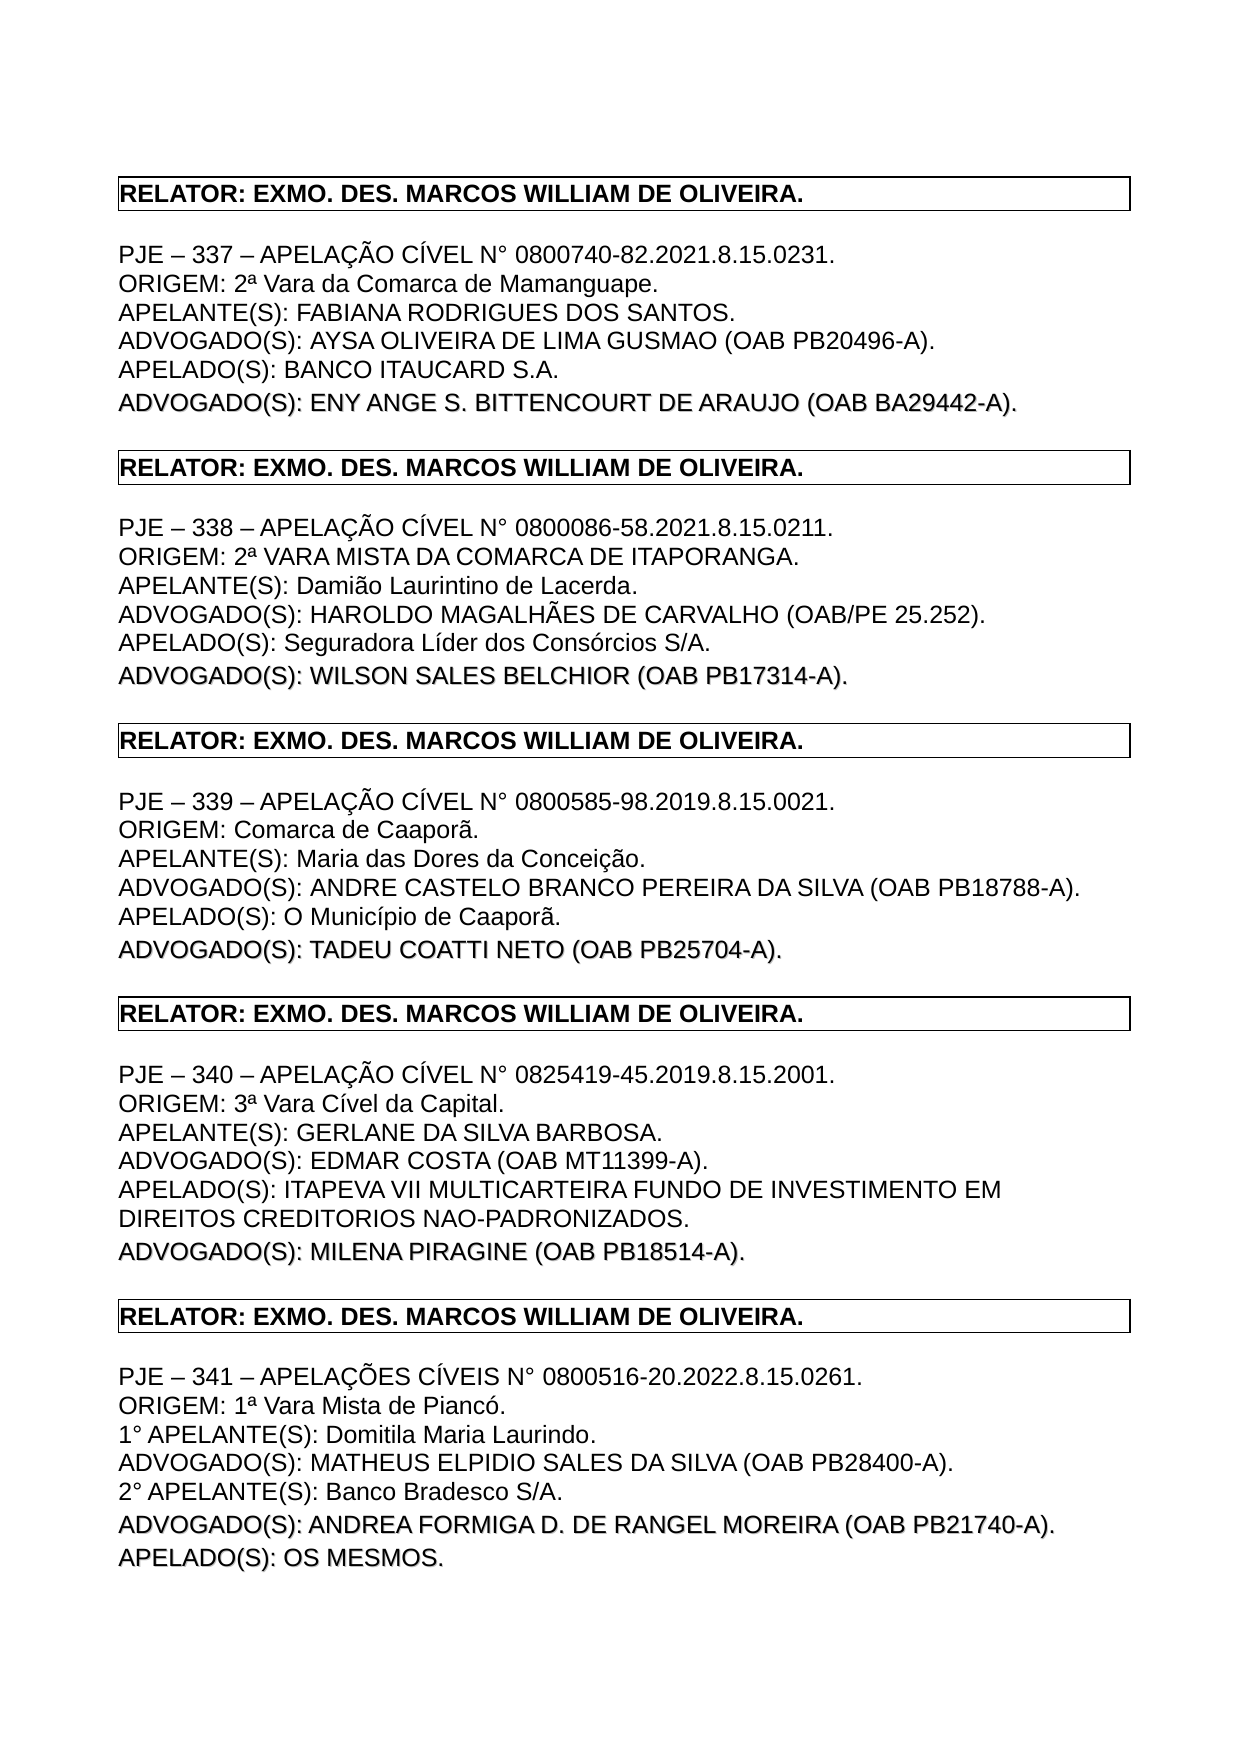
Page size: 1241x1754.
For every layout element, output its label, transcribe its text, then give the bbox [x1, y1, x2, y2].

text APELADO(S): O Município de Caaporã. [118, 902, 1122, 931]
text PJE – 339 – APELAÇÃO CÍVEL N° 0800585-98.2019.8.15.0021. [118, 787, 1122, 816]
text ADVOGADO(S): HAROLDO MAGALHÃES DE CARVALHO (OAB/PE 25.252). [118, 600, 1122, 628]
text RELATOR: EXMO. DES. MARCOS WILLIAM DE OLIVEIRA. [119, 998, 1129, 1030]
text ADVOGADO(S): EDMAR COSTA (OAB MT11399-A). [118, 1146, 1122, 1175]
text 2° APELANTE(S): Banco Bradesco S/A. [118, 1477, 1122, 1506]
text APELADO(S): BANCO ITAUCARD S.A. [118, 355, 1122, 384]
text APELADO(S): Seguradora Líder dos Consórcios S/A. [118, 628, 1122, 657]
text APELANTE(S): Maria das Dores da Conceição. [118, 844, 1122, 873]
text APELANTE(S): FABIANA RODRIGUES DOS SANTOS. [118, 298, 1122, 326]
text ADVOGADO(S): TADEU COATTI NETO (OAB PB25704-A). [118, 935, 1131, 963]
text ORIGEM: 1ª Vara Mista de Piancó. [118, 1391, 1122, 1420]
text APELADO(S): ITAPEVA VII MULTICARTEIRA FUNDO DE INVESTIMENTO EM DIREITOS CREDITORIOS NAO-PADRONIZADOS. [118, 1175, 1122, 1233]
text PJE – 340 – APELAÇÃO CÍVEL N° 0825419-45.2019.8.15.2001. [118, 1060, 1122, 1089]
text PJE – 341 – APELAÇÕES CÍVEIS N° 0800516-20.2022.8.15.0261. [118, 1362, 1122, 1391]
text APELADO(S): OS MESMOS. [118, 1543, 1131, 1572]
text 1° APELANTE(S): Domitila Maria Laurindo. [118, 1420, 1122, 1448]
text PJE – 337 – APELAÇÃO CÍVEL N° 0800740-82.2021.8.15.0231. [118, 240, 1122, 269]
text ADVOGADO(S): WILSON SALES BELCHIOR (OAB PB17314-A). [118, 661, 1131, 690]
text ADVOGADO(S): MILENA PIRAGINE (OAB PB18514-A). [118, 1237, 1131, 1266]
text RELATOR: EXMO. DES. MARCOS WILLIAM DE OLIVEIRA. [119, 451, 1129, 484]
text ORIGEM: 2ª Vara da Comarca de Mamanguape. [118, 269, 1122, 298]
text ADVOGADO(S): ENY ANGE S. BITTENCOURT DE ARAUJO (OAB BA29442-A). [118, 388, 1131, 417]
text ADVOGADO(S): AYSA OLIVEIRA DE LIMA GUSMAO (OAB PB20496-A). [118, 326, 1122, 355]
text RELATOR: EXMO. DES. MARCOS WILLIAM DE OLIVEIRA. [119, 1300, 1129, 1332]
text RELATOR: EXMO. DES. MARCOS WILLIAM DE OLIVEIRA. [119, 724, 1129, 757]
text ADVOGADO(S): ANDRE CASTELO BRANCO PEREIRA DA SILVA (OAB PB18788-A). [118, 873, 1122, 902]
text ORIGEM: Comarca de Caaporã. [118, 816, 1122, 844]
text PJE – 338 – APELAÇÃO CÍVEL N° 0800086-58.2021.8.15.0211. [118, 513, 1122, 542]
text ORIGEM: 2ª VARA MISTA DA COMARCA DE ITAPORANGA. [118, 542, 1122, 571]
text RELATOR: EXMO. DES. MARCOS WILLIAM DE OLIVEIRA. [119, 178, 1129, 210]
text ORIGEM: 3ª Vara Cível da Capital. [118, 1089, 1122, 1118]
text ADVOGADO(S): ANDREA FORMIGA D. DE RANGEL MOREIRA (OAB PB21740-A). [118, 1510, 1131, 1539]
text APELANTE(S): GERLANE DA SILVA BARBOSA. [118, 1118, 1122, 1146]
text APELANTE(S): Damião Laurintino de Lacerda. [118, 571, 1122, 600]
text ADVOGADO(S): MATHEUS ELPIDIO SALES DA SILVA (OAB PB28400-A). [118, 1448, 1122, 1477]
